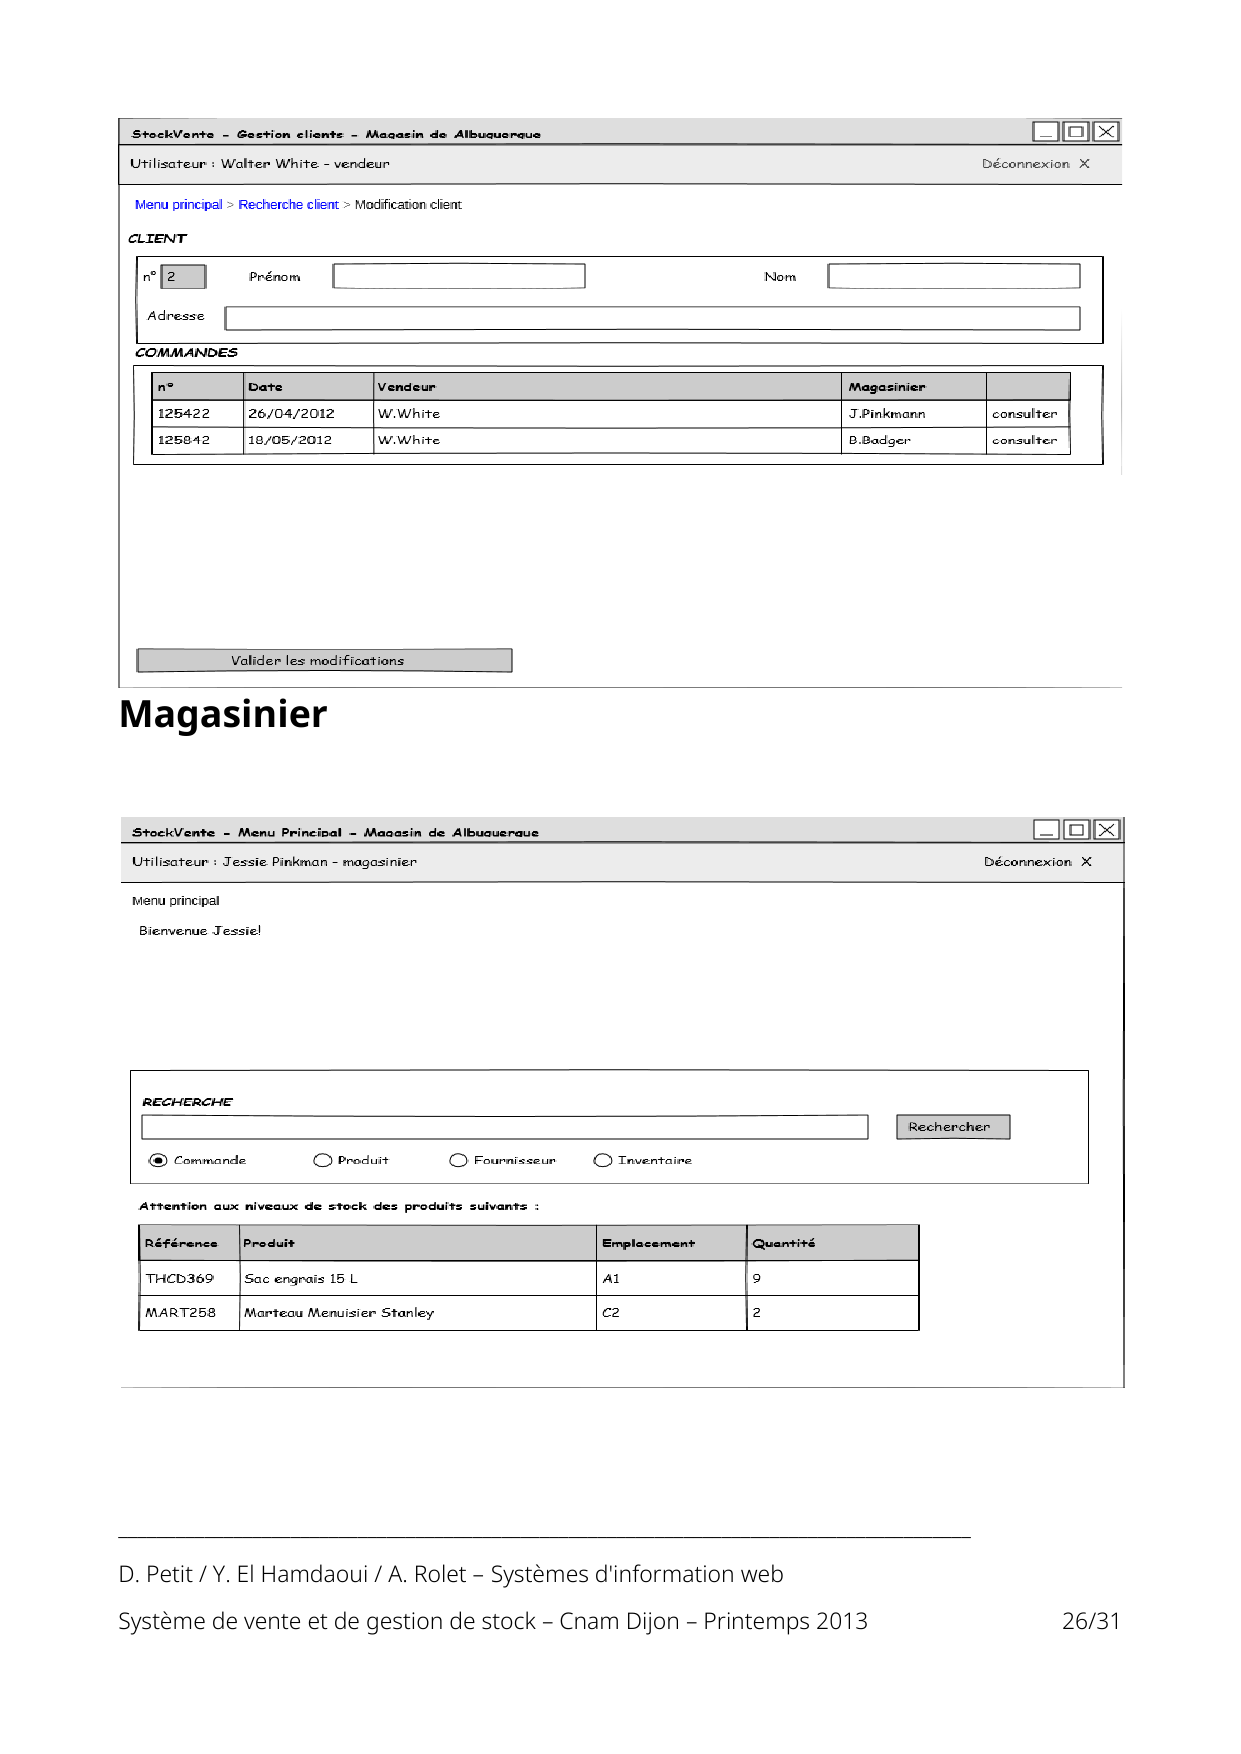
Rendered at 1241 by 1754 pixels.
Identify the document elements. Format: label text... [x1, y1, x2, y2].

text Magasinier [118, 688, 1122, 739]
picture [118, 118, 1123, 688]
picture [121, 817, 1125, 1388]
